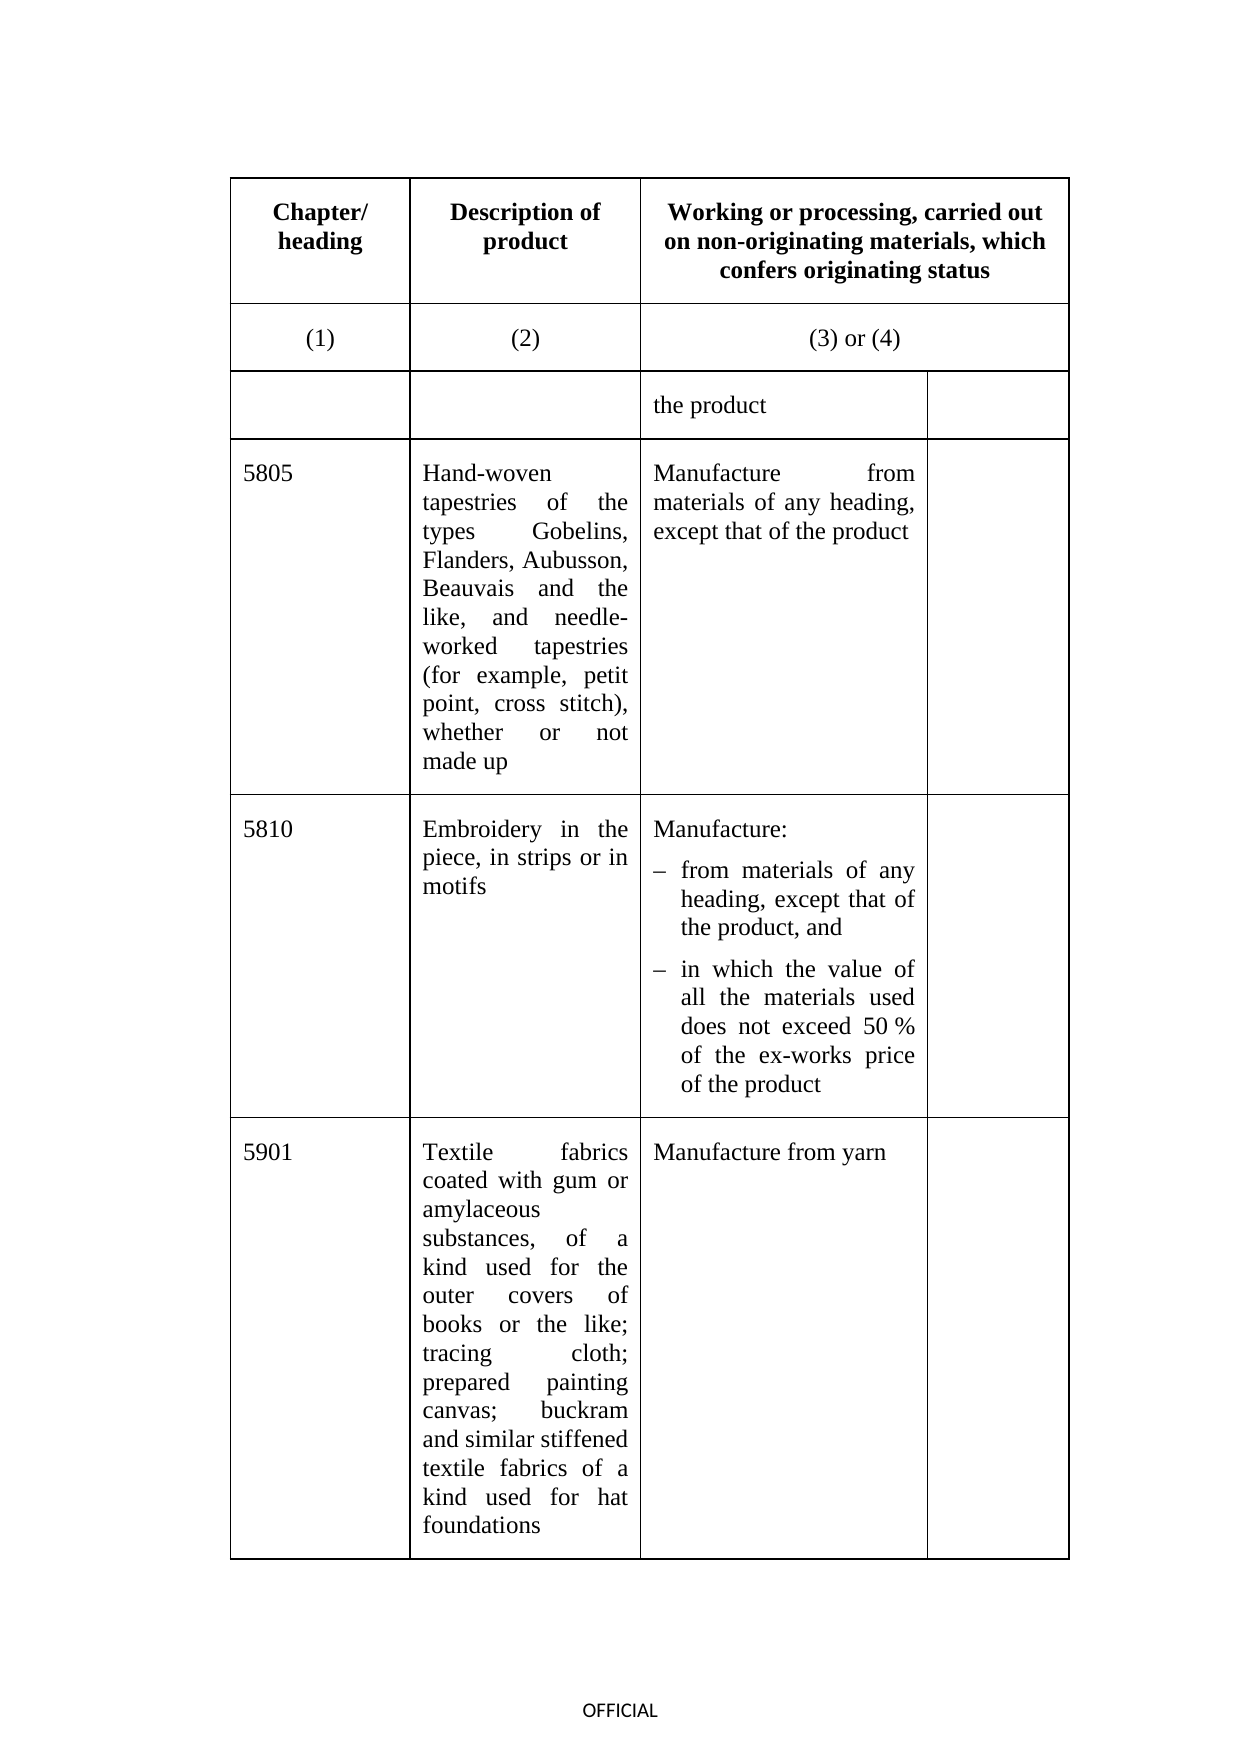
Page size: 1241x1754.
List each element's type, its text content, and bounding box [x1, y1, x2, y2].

table_cell (3) or (4) [641, 304, 1068, 370]
table_cell (2) [411, 304, 640, 370]
table_cell Manufacture from yarn [641, 1118, 927, 1558]
table_cell Manufacture: [641, 795, 927, 1116]
table_cell Embroidery in the piece, in strips or in motifs [411, 795, 640, 1116]
table_cell 5810 [231, 795, 409, 1116]
table_cell [928, 372, 1068, 438]
table_cell Hand-woven tapestries of the types Gobelins, Flanders, Aubusson, Beauvais and the like, and needle-worked tapestries (for example, petit point, cross stitch), whether or not made up [411, 440, 640, 793]
table_cell 5805 [231, 440, 409, 793]
table_cell – [653, 948, 681, 1104]
table_cell Manufacture from materials of any heading, except that of the product [641, 440, 927, 793]
table_cell [411, 372, 640, 438]
table_cell [928, 795, 1068, 1116]
table_cell [928, 440, 1068, 793]
table_cell Textile fabrics coated with gum or amylaceous substances, of a kind used for the outer covers of books or the like; tracing cloth; prepared painting canvas; buckram and similar stiffened textile fabrics of a kind used for hat foundations [411, 1118, 640, 1558]
table_header – [653, 849, 681, 947]
table_cell [928, 1118, 1068, 1558]
table_cell (1) [231, 304, 409, 370]
table_cell the product [641, 372, 927, 438]
table_header from materials of any heading, except that of the product, and [681, 849, 915, 947]
table_cell 5901 [231, 1118, 409, 1558]
table_header Working or processing, carried out on non-originating materials, which confers originating status [641, 179, 1068, 302]
table_cell [231, 372, 409, 438]
table_header Description of product [411, 179, 640, 302]
table_cell in which the value of all the materials used does not exceed 50 % of the ex-works price of the product [681, 948, 915, 1104]
table_header Chapter/ heading [231, 179, 409, 302]
